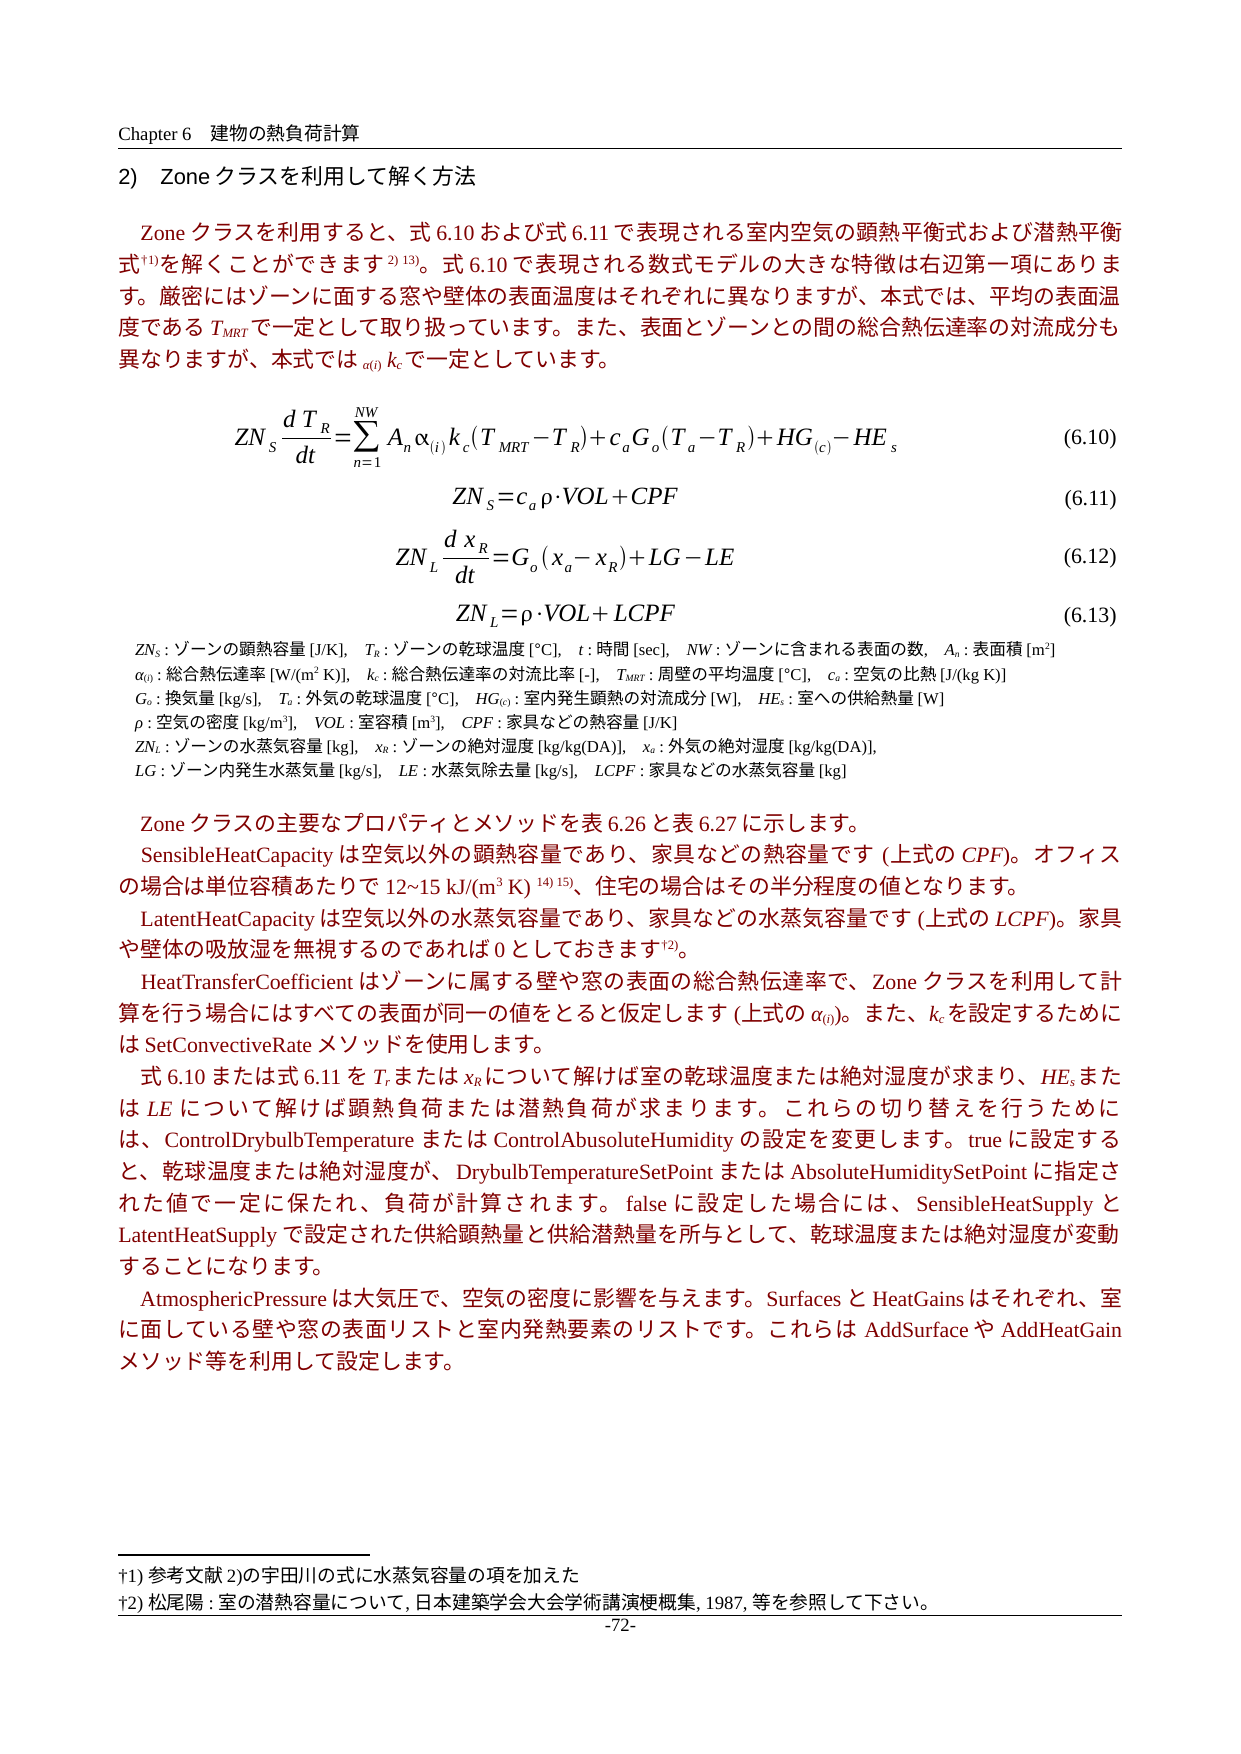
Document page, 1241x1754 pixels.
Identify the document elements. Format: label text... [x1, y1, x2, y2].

text ZNS : ゾーンの顕熱容量 [J/K], TR : ゾーンの乾球温度 [°C], t : 時間 [sec], NW : ゾーンに含まれる表面の数, An : 表面積 [m2] [118, 636, 1122, 661]
text Go : 換気量 [kg/s], Ta : 外気の乾球温度 [°C], HG(c) : 室内発生顕熱の対流成分 [W], HEs : 室への供給熱量 [W] [118, 685, 1122, 709]
text α(i) : 総合熱伝達率 [W/(m2 K)], kc : 総合熱伝達率の対流比率 [-], TMRT : 周壁の平均温度 [°C], ca : 空気の比熱 [J/(kg K)] [118, 661, 1122, 685]
table_header (6.13) [1010, 594, 1122, 636]
table_header (6.12) [1010, 520, 1122, 594]
text SensibleHeatCapacityは空気以外の顕熱容量であり、家具などの熱容量です (上式のCPF)。オフィスの場合は単位容積あたりで12~15 kJ/(m3 K) ) )、住宅の場合はその半分程度の値となります。 [118, 837, 1122, 901]
table_header [118, 477, 1010, 519]
table_header [118, 594, 1010, 636]
text AtmosphericPressureは大気圧で、空気の密度に影響を与えます。SurfacesとHeatGainsはそれぞれ、室に面している壁や窓の表面リストと室内発熱要素のリストです。これらはAddSurfaceやAddHeatGainメソッド等を利用して設定します。 [118, 1281, 1122, 1376]
text LG : ゾーン内発生水蒸気量 [kg/s], LE : 水蒸気除去量 [kg/s], LCPF : 家具などの水蒸気容量 [kg] [118, 757, 1122, 781]
text HeatTransferCoefficientはゾーンに属する壁や窓の表面の総合熱伝達率で、Zoneクラスを利用して計算を行う場合にはすべての表面が同一の値をとると仮定します (上式のα(i))。また、kcを設定するためにはSetConvectiveRateメソッドを使用します。 [118, 964, 1122, 1059]
text 松尾陽 : 室の潜熱容量について, 日本建築学会大会学術講演梗概集, 1987, 等を参照して下さい。 [118, 1588, 1122, 1615]
text 式6.10または式6.11をTrまたはxRについて解けば室の乾球温度または絶対湿度が求まり、HEsまたはLEについて解けば顕熱負荷または潜熱負荷が求まります。これらの切り替えを行うためには、ControlDrybulbTemperatureまたはControlAbusoluteHumidityの設定を変更します。trueに設定すると、乾球温度または絶対湿度が、DrybulbTemperatureSetPointまたはAbsoluteHumiditySetPointに指定された値で一定に保たれ、負荷が計算されます。falseに設定した場合には、SensibleHeatSupplyとLatentHeatSupplyで設定された供給顕熱量と供給潜熱量を所与として、乾球温度または絶対湿度が変動することになります。 [118, 1059, 1122, 1281]
table_header (6.11) [1010, 477, 1122, 519]
text LatentHeatCapacityは空気以外の水蒸気容量であり、家具などの水蒸気容量です (上式のLCPF)。家具や壁体の吸放湿を無視するのであれば0としておきます†)。 [118, 901, 1122, 964]
table_header (6.10) [1010, 398, 1122, 477]
text Zoneクラスの主要なプロパティとメソッドを表6.26と表6.27に示します。 [118, 806, 1122, 837]
text ZNL : ゾーンの水蒸気容量 [kg], xR : ゾーンの絶対湿度 [kg/kg(DA)], xa : 外気の絶対湿度 [kg/kg(DA)], [118, 733, 1122, 757]
text 参考文献2)の宇田川の式に水蒸気容量の項を加えた [118, 1561, 1122, 1588]
subtitle Zoneクラスを利用して解く方法 [118, 159, 1122, 191]
table_header [118, 520, 1010, 594]
text ρ : 空気の密度 [kg/m3], VOL : 室容積 [m3], CPF : 家具などの熱容量 [J/K] [118, 709, 1122, 733]
table_header [118, 398, 1010, 477]
text Zoneクラスを利用すると、式6.10および式6.11で表現される室内空気の顕熱平衡式および潜熱平衡式†)を解くことができます2) )。式6.10で表現される数式モデルの大きな特徴は右辺第一項にあります。厳密にはゾーンに面する窓や壁体の表面温度はそれぞれに異なりますが、本式では、平均の表面温度であるTMRTで一定として取り扱っています。また、表面とゾーンとの間の総合熱伝達率の対流成分も異なりますが、本式ではα(i) kcで一定としています。 [118, 215, 1122, 374]
